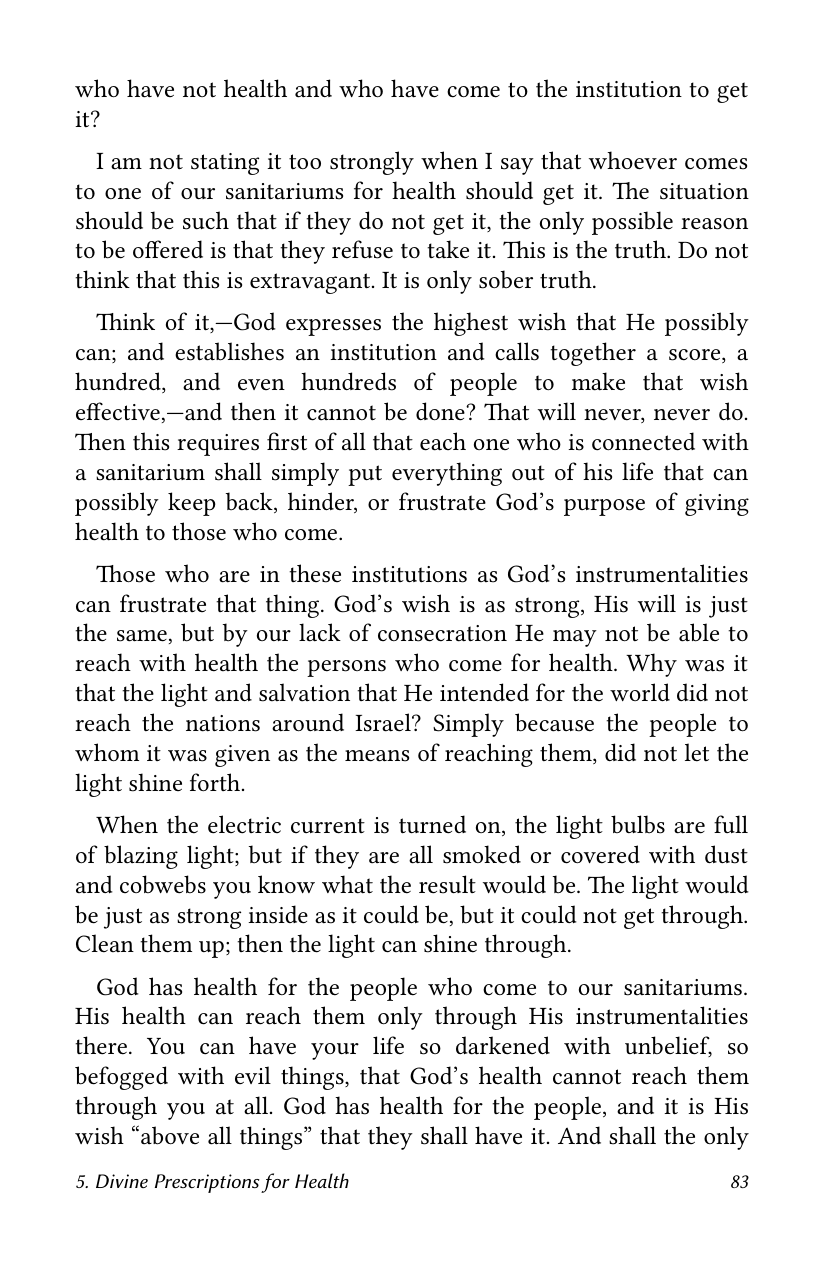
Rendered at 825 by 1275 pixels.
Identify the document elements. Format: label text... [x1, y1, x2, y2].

text God has health for the people who come to our sanitariums. His health can reach them only through His instrumentalities there. You can have your life so darkened with unbelief, so befogged with evil things, that God’s health cannot reach them through you at all. God has health for the people, and it is His wish “above all things” that they shall have it. And shall the only [75, 972, 750, 1151]
text Think of it,—God expresses the highest wish that He possibly can; and establishes an institution and calls together a score, a hundred, and even hundreds of people to make that wish effective,—and then it cannot be done? That will never, never do. Then this requires first of all that each one who is connected with a sanitarium shall simply put everything out of his life that can possibly keep back, hinder, or frustrate God’s purpose of giving health to those who come. [75, 308, 750, 546]
text I am not stating it too strongly when I say that whoever comes to one of our sanitariums for health should get it. The situation should be such that if they do not get it, the only possible reason to be offered is that they refuse to take it. This is the truth. Do not think that this is extravagant. It is only sober truth. [75, 147, 750, 295]
text who have not health and who have come to the institution to get it? [75, 75, 750, 133]
text Those who are in these institutions as God’s instrumentalities can frustrate that thing. God’s wish is as strong, His will is just the same, but by our lack of consecration He may not be able to reach with health the persons who come for health. Why was it that the light and salvation that He intended for the world did not reach the nations around Israel? Simply because the people to whom it was given as the means of reaching them, did not let the light shine forth. [75, 560, 750, 797]
text When the electric current is turned on, the light bulbs are full of blazing light; but if they are all smoked or covered with dust and cobwebs you know what the result would be. The light would be just as strong inside as it could be, but it could not get through. Clean them up; then the light can shine through. [75, 811, 750, 959]
